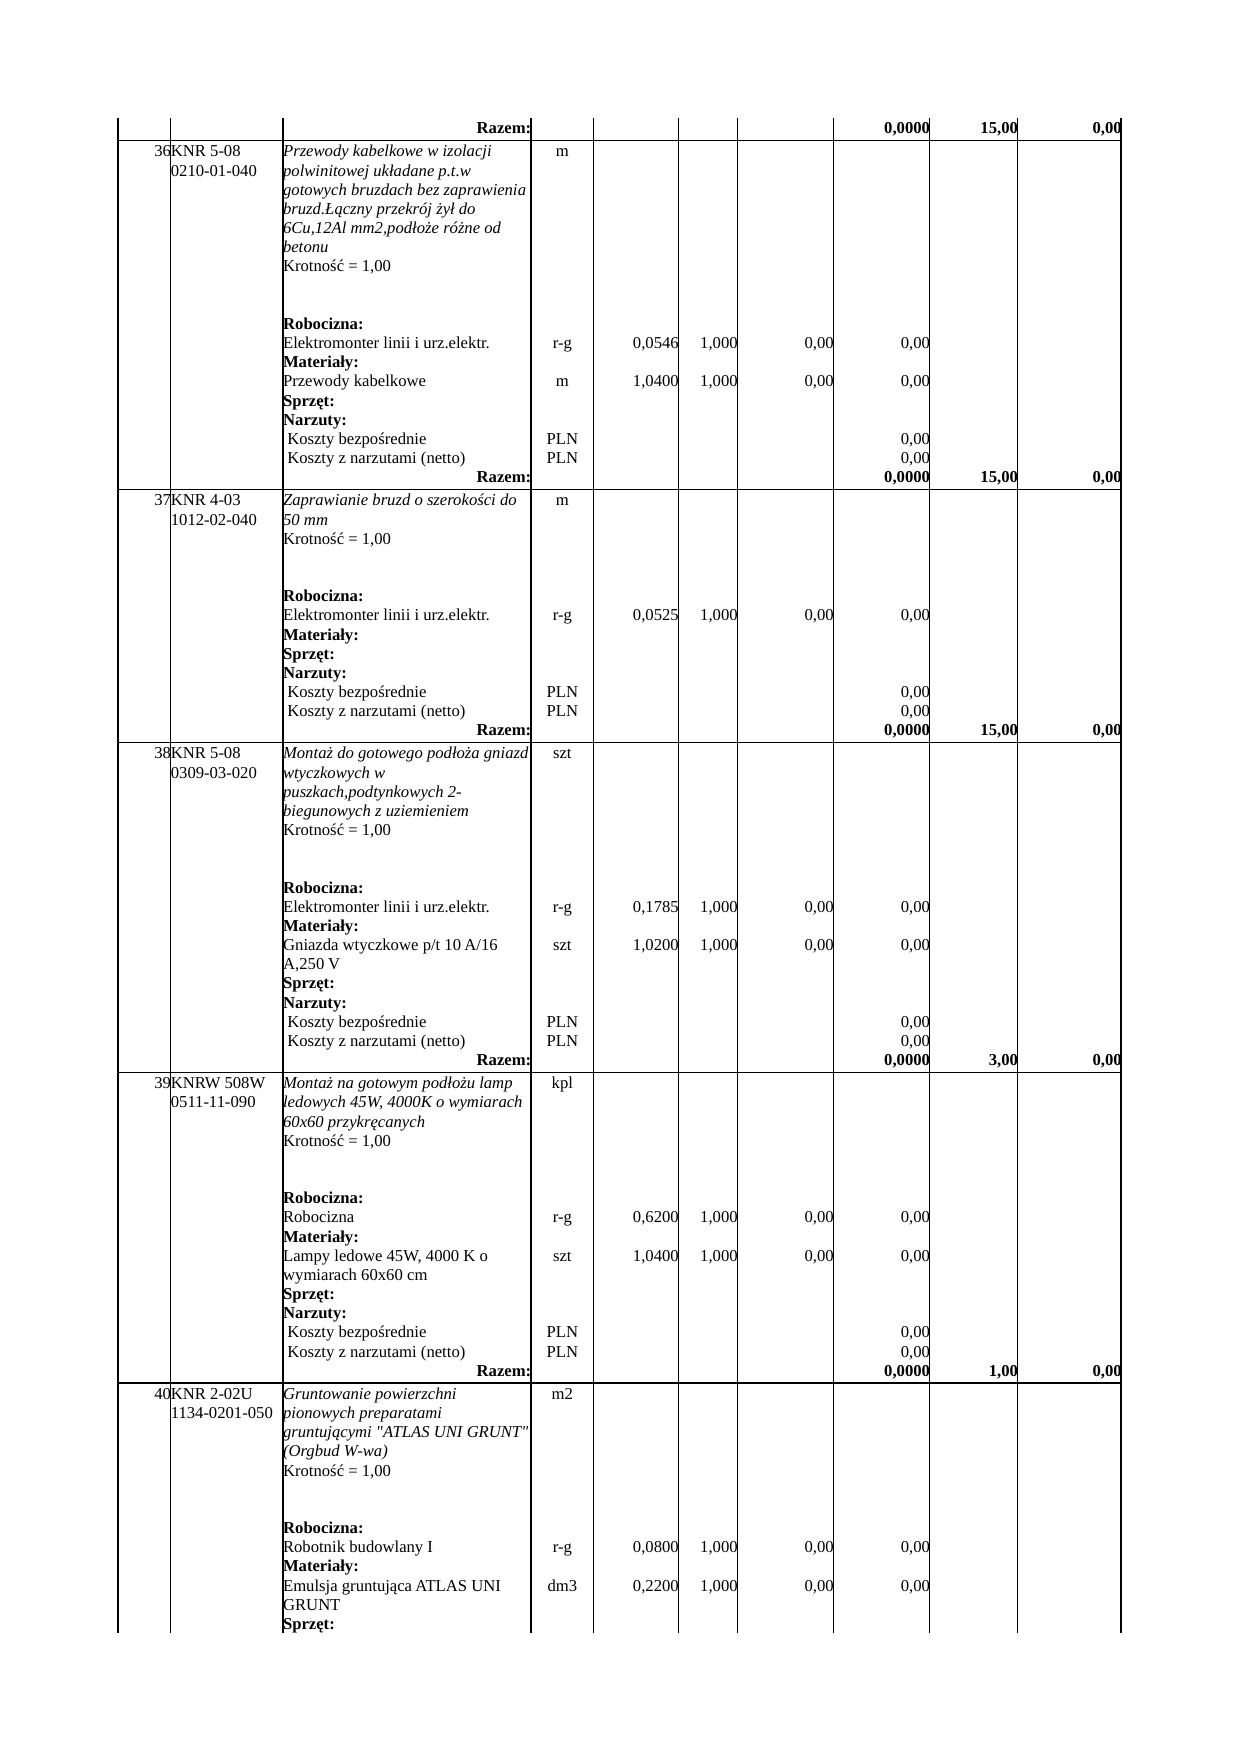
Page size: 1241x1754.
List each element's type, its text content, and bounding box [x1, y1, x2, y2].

table_cell [119, 1284, 170, 1303]
table_cell [1018, 1303, 1120, 1322]
table_cell 0,00 [738, 605, 833, 624]
table_cell [594, 1614, 678, 1633]
table_cell [171, 390, 282, 409]
table_cell [594, 916, 678, 935]
table_cell Sprzęt: [284, 1614, 530, 1633]
table_cell [1018, 993, 1120, 1012]
table_cell [171, 993, 282, 1012]
table_cell [834, 973, 929, 992]
table_cell 1,000 [679, 1246, 737, 1284]
table_cell [594, 1031, 678, 1050]
table_cell [594, 1073, 678, 1188]
table_cell Montaż do gotowego podłoża gniazd wtyczkowych w puszkach,podtynkowych 2-biegunowych z uziemieniem Krotność = 1,00 [284, 743, 530, 877]
table_cell 37 [119, 490, 170, 586]
table_cell [834, 624, 929, 643]
table_cell [1018, 1284, 1120, 1303]
table_cell 1,000 [679, 333, 737, 352]
table_cell [679, 1073, 737, 1188]
table_cell [594, 1284, 678, 1303]
table_cell 0,0546 [594, 333, 678, 352]
table_cell [738, 1188, 833, 1207]
table_cell [679, 663, 737, 682]
table_cell [679, 624, 737, 643]
table_cell KNR 2-02U 1134-0201-050 [171, 1384, 282, 1518]
table_cell Zaprawianie bruzd o szerokości do 50 mm Krotność = 1,00 [284, 490, 530, 586]
table_cell [171, 1361, 282, 1380]
table_cell [119, 1188, 170, 1207]
table_cell [119, 429, 170, 448]
table_cell [930, 1207, 1017, 1226]
table_cell [679, 1226, 737, 1246]
table_cell [930, 1556, 1017, 1575]
table_cell [1018, 352, 1120, 371]
table_cell 1,000 [679, 605, 737, 624]
table_cell [119, 720, 170, 739]
table_cell [930, 1073, 1017, 1188]
table_cell [930, 141, 1017, 314]
table_cell Robocizna: [284, 1188, 530, 1207]
table_cell [171, 467, 282, 486]
table_cell Sprzęt: [284, 644, 530, 663]
table_cell [738, 1614, 833, 1633]
table_cell [738, 973, 833, 992]
table_cell 0,00 [834, 1341, 929, 1361]
table_cell [738, 701, 833, 720]
table_cell [171, 429, 282, 448]
table_cell szt [532, 1246, 593, 1284]
table_cell [930, 682, 1017, 701]
table_cell [930, 448, 1017, 467]
table_cell [834, 1614, 929, 1633]
table_cell [834, 141, 929, 314]
table_cell KNR 5-08 0210-01-040 [171, 141, 282, 314]
table_cell Materiały: [284, 1556, 530, 1575]
table_cell [594, 1384, 678, 1518]
table_cell 0,0000 [834, 1361, 929, 1380]
table_cell [171, 1246, 282, 1284]
table_cell [532, 467, 593, 486]
table_cell [594, 1341, 678, 1361]
table_cell [1018, 1012, 1120, 1031]
table_cell [532, 118, 593, 137]
table_cell [738, 467, 833, 486]
table_cell 0,00 [834, 1575, 929, 1614]
table_cell [834, 586, 929, 605]
table_cell [738, 644, 833, 663]
table_cell [834, 1226, 929, 1246]
table_cell [119, 916, 170, 935]
table_cell [1018, 371, 1120, 390]
table_cell [834, 1188, 929, 1207]
table_cell [171, 1537, 282, 1556]
table_cell [532, 1518, 593, 1537]
table_cell 0,00 [834, 897, 929, 916]
table_cell [171, 897, 282, 916]
table_cell [1018, 429, 1120, 448]
table_cell [834, 352, 929, 371]
table_cell Robotnik budowlany I [284, 1537, 530, 1556]
table_cell [738, 1556, 833, 1575]
table_cell [834, 1384, 929, 1518]
table_cell Materiały: [284, 624, 530, 643]
table_cell [1018, 935, 1120, 973]
table_cell 39 [119, 1073, 170, 1188]
table_cell m [532, 490, 593, 586]
table_cell Robocizna: [284, 1518, 530, 1537]
table_cell [679, 314, 737, 333]
table_cell [1018, 1575, 1120, 1614]
table_cell [119, 467, 170, 486]
table_cell Koszty z narzutami (netto) [284, 1341, 530, 1361]
table_cell [119, 352, 170, 371]
table_cell [1018, 624, 1120, 643]
table_cell [738, 993, 833, 1012]
table_cell [532, 1284, 593, 1303]
table_cell 0,00 [834, 701, 929, 720]
table_cell Koszty bezpośrednie [284, 1322, 530, 1341]
table_cell 0,00 [738, 1575, 833, 1614]
table_cell [594, 993, 678, 1012]
table_cell Sprzęt: [284, 390, 530, 409]
table_cell PLN [532, 1031, 593, 1050]
table_cell [119, 624, 170, 643]
table_cell [738, 352, 833, 371]
table_cell [1018, 333, 1120, 352]
table_cell [679, 586, 737, 605]
table_cell KNRW 508W 0511-11-090 [171, 1073, 282, 1188]
table_cell [171, 1050, 282, 1069]
table_cell [930, 1384, 1017, 1518]
table_cell [738, 1284, 833, 1303]
table_cell 0,00 [834, 333, 929, 352]
table_cell 0,00 [834, 935, 929, 973]
table_cell [930, 1303, 1017, 1322]
table_cell [594, 1050, 678, 1069]
table_cell [119, 371, 170, 390]
table_cell [594, 1361, 678, 1380]
table_cell [119, 410, 170, 429]
table_cell 0,0000 [834, 720, 929, 739]
table_cell Koszty z narzutami (netto) [284, 1031, 530, 1050]
table_cell [119, 1322, 170, 1341]
table_cell [532, 878, 593, 897]
table_cell [1018, 743, 1120, 877]
table_cell [738, 1031, 833, 1050]
table_cell [738, 1012, 833, 1031]
table_cell [171, 1188, 282, 1207]
table_cell [738, 1322, 833, 1341]
table_cell [834, 390, 929, 409]
table_cell [594, 1012, 678, 1031]
table_cell [679, 993, 737, 1012]
table_cell [1018, 973, 1120, 992]
table_cell [171, 352, 282, 371]
table_cell [119, 701, 170, 720]
table_cell [171, 663, 282, 682]
table_cell [738, 118, 833, 137]
table_cell [594, 720, 678, 739]
table_cell Razem: [284, 720, 530, 739]
table_cell [679, 1614, 737, 1633]
table_cell [930, 1226, 1017, 1246]
table_cell [930, 1614, 1017, 1633]
table_cell 15,00 [930, 118, 1017, 137]
table_cell [532, 314, 593, 333]
table_cell [594, 973, 678, 992]
table_cell [119, 935, 170, 973]
table_cell [532, 916, 593, 935]
table_cell [1018, 1556, 1120, 1575]
table_cell [930, 390, 1017, 409]
table_cell [679, 1556, 737, 1575]
table_cell 1,0400 [594, 1246, 678, 1284]
table_cell [1018, 448, 1120, 467]
table_cell [171, 118, 282, 137]
table_cell [679, 1012, 737, 1031]
table_cell [171, 1575, 282, 1614]
table_cell [1018, 878, 1120, 897]
table_cell PLN [532, 682, 593, 701]
table_cell [679, 1361, 737, 1380]
table_cell 0,00 [738, 1207, 833, 1226]
table_cell Materiały: [284, 916, 530, 935]
table_cell [1018, 644, 1120, 663]
table_cell 1,00 [930, 1361, 1017, 1380]
table_cell [930, 371, 1017, 390]
table_cell [1018, 410, 1120, 429]
table_cell [834, 1303, 929, 1322]
table_cell 0,0000 [834, 1050, 929, 1069]
table_cell [834, 993, 929, 1012]
table_cell [171, 1031, 282, 1050]
table_cell [119, 993, 170, 1012]
table_cell [532, 1303, 593, 1322]
table_cell [594, 390, 678, 409]
table_cell [679, 973, 737, 992]
table_cell [532, 1361, 593, 1380]
table_cell r-g [532, 1537, 593, 1556]
table_cell [679, 743, 737, 877]
table_cell [171, 935, 282, 973]
table_cell [738, 1226, 833, 1246]
table_cell 0,00 [834, 448, 929, 467]
table_cell [834, 1284, 929, 1303]
table_cell [1018, 141, 1120, 314]
table_cell [930, 1518, 1017, 1537]
table_cell [119, 682, 170, 701]
table_cell [679, 467, 737, 486]
table_cell [738, 410, 833, 429]
table_cell [171, 448, 282, 467]
table_cell [171, 605, 282, 624]
table_cell [930, 1188, 1017, 1207]
table_cell Emulsja gruntująca ATLAS UNI GRUNT [284, 1575, 530, 1614]
table_cell [171, 1341, 282, 1361]
table_cell PLN [532, 429, 593, 448]
table_cell [119, 1556, 170, 1575]
table_cell [594, 141, 678, 314]
table_cell 1,000 [679, 897, 737, 916]
table_cell [679, 352, 737, 371]
table_cell dm3 [532, 1575, 593, 1614]
table_cell Razem: [284, 1361, 530, 1380]
table_cell [119, 897, 170, 916]
table_cell 0,00 [738, 1246, 833, 1284]
table_cell [119, 1226, 170, 1246]
table_cell [834, 1518, 929, 1537]
table_cell 1,0400 [594, 371, 678, 390]
table_cell [930, 916, 1017, 935]
table_cell [594, 682, 678, 701]
table_cell PLN [532, 1341, 593, 1361]
table_cell Narzuty: [284, 1303, 530, 1322]
table_cell 0,0525 [594, 605, 678, 624]
table_cell szt [532, 935, 593, 973]
table_cell [930, 897, 1017, 916]
table_cell m2 [532, 1384, 593, 1518]
table_cell 0,00 [834, 1537, 929, 1556]
table_cell [171, 701, 282, 720]
table_cell [119, 1031, 170, 1050]
table_cell [930, 352, 1017, 371]
table_cell [738, 878, 833, 897]
table_cell [532, 352, 593, 371]
table_cell 0,2200 [594, 1575, 678, 1614]
table_cell [679, 390, 737, 409]
table_cell Koszty bezpośrednie [284, 429, 530, 448]
table_cell [171, 878, 282, 897]
table_cell [119, 1361, 170, 1380]
table_cell [1018, 916, 1120, 935]
table_cell [1018, 663, 1120, 682]
table_cell [119, 1537, 170, 1556]
table_cell [738, 1518, 833, 1537]
table_cell 0,1785 [594, 897, 678, 916]
table_cell [930, 490, 1017, 586]
table_cell 0,00 [1018, 118, 1120, 137]
table_cell [738, 720, 833, 739]
table_cell [1018, 490, 1120, 586]
table_cell [594, 624, 678, 643]
table_cell [930, 1012, 1017, 1031]
table_cell [930, 624, 1017, 643]
table_cell [119, 1614, 170, 1633]
table_cell [738, 624, 833, 643]
table_cell [679, 141, 737, 314]
table_cell [679, 1050, 737, 1069]
table_cell [930, 410, 1017, 429]
table_cell [594, 429, 678, 448]
table_cell [1018, 390, 1120, 409]
table_cell [532, 973, 593, 992]
table_cell 0,00 [834, 371, 929, 390]
table_cell 0,0000 [834, 467, 929, 486]
table_cell [594, 1322, 678, 1341]
table_cell 38 [119, 743, 170, 877]
table_cell 0,00 [834, 1012, 929, 1031]
table_cell 0,00 [834, 1246, 929, 1284]
table_cell [930, 314, 1017, 333]
table_cell [738, 1303, 833, 1322]
table_cell [738, 586, 833, 605]
table_cell Gruntowanie powierzchni pionowych preparatami gruntującymi "ATLAS UNI GRUNT" (Orgbud W-wa) Krotność = 1,00 [284, 1384, 530, 1518]
table_cell Gniazda wtyczkowe p/t 10 A/16 A,250 V [284, 935, 530, 973]
table_cell [594, 448, 678, 467]
table_cell Elektromonter linii i urz.elektr. [284, 605, 530, 624]
table_cell Sprzęt: [284, 973, 530, 992]
table_cell 0,0800 [594, 1537, 678, 1556]
table_cell [171, 1518, 282, 1537]
table_cell [1018, 1518, 1120, 1537]
table_cell [834, 663, 929, 682]
table_cell [679, 682, 737, 701]
table_cell [532, 644, 593, 663]
table_cell [834, 878, 929, 897]
table_cell [119, 1575, 170, 1614]
table_cell [930, 1537, 1017, 1556]
table_cell 0,00 [1018, 1361, 1120, 1380]
table_cell [930, 1341, 1017, 1361]
table_cell 36 [119, 141, 170, 314]
table_cell [171, 1284, 282, 1303]
table_cell [1018, 1614, 1120, 1633]
table_cell Montaż na gotowym podłożu lamp ledowych 45W, 4000K o wymiarach 60x60 przykręcanych Krotność = 1,00 [284, 1073, 530, 1188]
table_cell [834, 410, 929, 429]
table_cell [171, 1614, 282, 1633]
table_cell Materiały: [284, 352, 530, 371]
table_cell [594, 701, 678, 720]
table_cell [930, 993, 1017, 1012]
table_cell [930, 1322, 1017, 1341]
table_cell Sprzęt: [284, 1284, 530, 1303]
table_cell Robocizna: [284, 586, 530, 605]
table_cell [930, 333, 1017, 352]
table_cell 0,00 [1018, 467, 1120, 486]
table_cell [594, 878, 678, 897]
table_cell [930, 586, 1017, 605]
table_cell [738, 743, 833, 877]
table_cell 0,00 [738, 935, 833, 973]
table_cell [171, 333, 282, 352]
table_cell [679, 1322, 737, 1341]
table_cell [679, 916, 737, 935]
table_cell [679, 1284, 737, 1303]
table_cell [532, 390, 593, 409]
table_cell [119, 118, 170, 137]
table_cell Narzuty: [284, 993, 530, 1012]
table_cell [532, 1188, 593, 1207]
table_cell Koszty z narzutami (netto) [284, 448, 530, 467]
table_cell [594, 1556, 678, 1575]
table_cell [1018, 682, 1120, 701]
table_cell [679, 410, 737, 429]
table_cell [594, 467, 678, 486]
table_cell [930, 663, 1017, 682]
table_cell [594, 1518, 678, 1537]
table_cell [594, 1303, 678, 1322]
table_cell [594, 743, 678, 877]
table_cell [532, 624, 593, 643]
table_cell [679, 878, 737, 897]
table_cell [930, 1246, 1017, 1284]
table_cell Materiały: [284, 1226, 530, 1246]
table_cell m [532, 371, 593, 390]
table_cell 1,0200 [594, 935, 678, 973]
table_cell [119, 586, 170, 605]
table_cell [834, 644, 929, 663]
table_cell [1018, 1188, 1120, 1207]
table_cell [1018, 1207, 1120, 1226]
table_cell 1,000 [679, 1537, 737, 1556]
table_cell [930, 935, 1017, 973]
table_cell m [532, 141, 593, 314]
table_cell [119, 1518, 170, 1537]
table_cell kpl [532, 1073, 593, 1188]
table_cell [171, 720, 282, 739]
table_cell [679, 448, 737, 467]
table_cell [738, 490, 833, 586]
table_cell [679, 1031, 737, 1050]
table_cell [834, 743, 929, 877]
table_cell [738, 141, 833, 314]
table_cell [119, 644, 170, 663]
table_cell [679, 1188, 737, 1207]
table_cell [532, 1226, 593, 1246]
table_cell [532, 720, 593, 739]
table_cell PLN [532, 1322, 593, 1341]
table_cell Elektromonter linii i urz.elektr. [284, 897, 530, 916]
table_cell 0,00 [738, 1537, 833, 1556]
table_cell [1018, 314, 1120, 333]
table_cell [171, 371, 282, 390]
table_cell 0,00 [738, 897, 833, 916]
table_cell 15,00 [930, 467, 1017, 486]
table_cell [532, 993, 593, 1012]
table_cell [738, 429, 833, 448]
table_cell [119, 314, 170, 333]
table_cell 0,00 [834, 682, 929, 701]
table_cell Koszty z narzutami (netto) [284, 701, 530, 720]
table_cell Koszty bezpośrednie [284, 682, 530, 701]
table_cell [738, 390, 833, 409]
table_cell [930, 743, 1017, 877]
table_cell KNR 4-03 1012-02-040 [171, 490, 282, 586]
table_cell [738, 663, 833, 682]
table_cell [679, 701, 737, 720]
table_cell [171, 973, 282, 992]
table_cell [119, 1303, 170, 1322]
table_cell [1018, 1341, 1120, 1361]
table_cell [679, 118, 737, 137]
table_cell Koszty bezpośrednie [284, 1012, 530, 1031]
table_cell [594, 1188, 678, 1207]
table_cell 0,00 [834, 605, 929, 624]
table_cell [679, 644, 737, 663]
table_cell [119, 1341, 170, 1361]
table_cell [171, 1322, 282, 1341]
table_cell [738, 1050, 833, 1069]
table_cell [930, 1575, 1017, 1614]
table_cell Razem: [284, 467, 530, 486]
table_cell [119, 973, 170, 992]
table_cell [738, 1361, 833, 1380]
table_cell [834, 1073, 929, 1188]
table_cell [119, 1207, 170, 1226]
table_cell 1,000 [679, 1207, 737, 1226]
table_cell [594, 663, 678, 682]
table_cell [171, 624, 282, 643]
table_cell [532, 1556, 593, 1575]
table_cell [930, 701, 1017, 720]
table_cell [171, 1012, 282, 1031]
table_cell Robocizna [284, 1207, 530, 1226]
table_cell szt [532, 743, 593, 877]
table_cell [594, 1226, 678, 1246]
table_cell [594, 314, 678, 333]
table_cell [738, 1073, 833, 1188]
table_cell [594, 490, 678, 586]
table_cell [1018, 605, 1120, 624]
table_cell [930, 878, 1017, 897]
table_cell [834, 314, 929, 333]
table_cell 1,000 [679, 1575, 737, 1614]
table_cell r-g [532, 605, 593, 624]
table_cell [1018, 586, 1120, 605]
table_cell [594, 586, 678, 605]
table_cell [1018, 1322, 1120, 1341]
table_cell [1018, 1073, 1120, 1188]
table_cell [738, 314, 833, 333]
table_cell [1018, 1226, 1120, 1246]
table_cell 0,00 [834, 1031, 929, 1050]
table_cell [119, 1012, 170, 1031]
table_cell [834, 916, 929, 935]
table_cell [171, 410, 282, 429]
table_cell [679, 720, 737, 739]
table_cell 1,000 [679, 935, 737, 973]
table_cell [532, 586, 593, 605]
table_cell Przewody kabelkowe [284, 371, 530, 390]
table_cell Robocizna: [284, 314, 530, 333]
table_cell [1018, 1031, 1120, 1050]
table_cell [679, 1341, 737, 1361]
table_cell [1018, 1246, 1120, 1284]
table_cell Przewody kabelkowe w izolacji polwinitowej układane p.t.w gotowych bruzdach bez zaprawienia bruzd.Łączny przekrój żył do 6Cu,12Al mm2,podłoże różne od betonu Krotność = 1,00 [284, 141, 530, 314]
table_cell 40 [119, 1384, 170, 1518]
table_cell Lampy ledowe 45W, 4000 K o wymiarach 60x60 cm [284, 1246, 530, 1284]
table_cell PLN [532, 1012, 593, 1031]
table_cell [930, 644, 1017, 663]
table_cell [171, 586, 282, 605]
table_cell Razem: [284, 1050, 530, 1069]
table_cell Elektromonter linii i urz.elektr. [284, 333, 530, 352]
table_cell [738, 682, 833, 701]
table_cell 15,00 [930, 720, 1017, 739]
table_cell [119, 390, 170, 409]
table_cell [171, 916, 282, 935]
table_cell PLN [532, 701, 593, 720]
table_cell [119, 1246, 170, 1284]
table_cell KNR 5-08 0309-03-020 [171, 743, 282, 877]
table_cell r-g [532, 897, 593, 916]
table_cell [532, 663, 593, 682]
table_cell [594, 410, 678, 429]
table_cell [171, 1303, 282, 1322]
table_cell [119, 878, 170, 897]
table_cell [532, 1614, 593, 1633]
table_cell Robocizna: [284, 878, 530, 897]
table_cell 0,00 [834, 1207, 929, 1226]
table_cell 0,00 [1018, 1050, 1120, 1069]
table_cell [119, 333, 170, 352]
table_cell Razem: [284, 118, 530, 137]
table_cell [834, 1556, 929, 1575]
table_cell [930, 1284, 1017, 1303]
table_cell [1018, 1537, 1120, 1556]
table_cell 0,6200 [594, 1207, 678, 1226]
table_cell [171, 644, 282, 663]
table_cell 3,00 [930, 1050, 1017, 1069]
table_cell [171, 1556, 282, 1575]
table_cell [171, 682, 282, 701]
table_cell [1018, 1384, 1120, 1518]
table_cell [119, 663, 170, 682]
table_cell [738, 916, 833, 935]
table_cell [930, 429, 1017, 448]
table_cell [594, 644, 678, 663]
table_cell 0,0000 [834, 118, 929, 137]
table_cell [834, 490, 929, 586]
table_cell 0,00 [1018, 720, 1120, 739]
table_cell 0,00 [834, 1322, 929, 1341]
table_cell [532, 410, 593, 429]
table_cell 0,00 [738, 333, 833, 352]
table_cell 1,000 [679, 371, 737, 390]
table_cell [171, 1226, 282, 1246]
table_cell [532, 1050, 593, 1069]
table_cell Narzuty: [284, 410, 530, 429]
table_cell [679, 1303, 737, 1322]
table_cell [738, 1384, 833, 1518]
table_cell [930, 973, 1017, 992]
table_cell r-g [532, 333, 593, 352]
table_cell r-g [532, 1207, 593, 1226]
table_cell Narzuty: [284, 663, 530, 682]
table_cell [738, 448, 833, 467]
table_cell [930, 605, 1017, 624]
table_cell [679, 490, 737, 586]
table_cell [738, 1341, 833, 1361]
table_cell [594, 118, 678, 137]
table_cell [679, 1384, 737, 1518]
table_cell [1018, 701, 1120, 720]
table_cell [679, 1518, 737, 1537]
table_cell [119, 605, 170, 624]
table_cell [679, 429, 737, 448]
table_cell 0,00 [738, 371, 833, 390]
table_cell [119, 448, 170, 467]
table_cell 0,00 [834, 429, 929, 448]
table_cell [171, 1207, 282, 1226]
table_cell [171, 314, 282, 333]
table_cell PLN [532, 448, 593, 467]
table_cell [930, 1031, 1017, 1050]
table_cell [119, 1050, 170, 1069]
table_cell [594, 352, 678, 371]
table_cell [1018, 897, 1120, 916]
